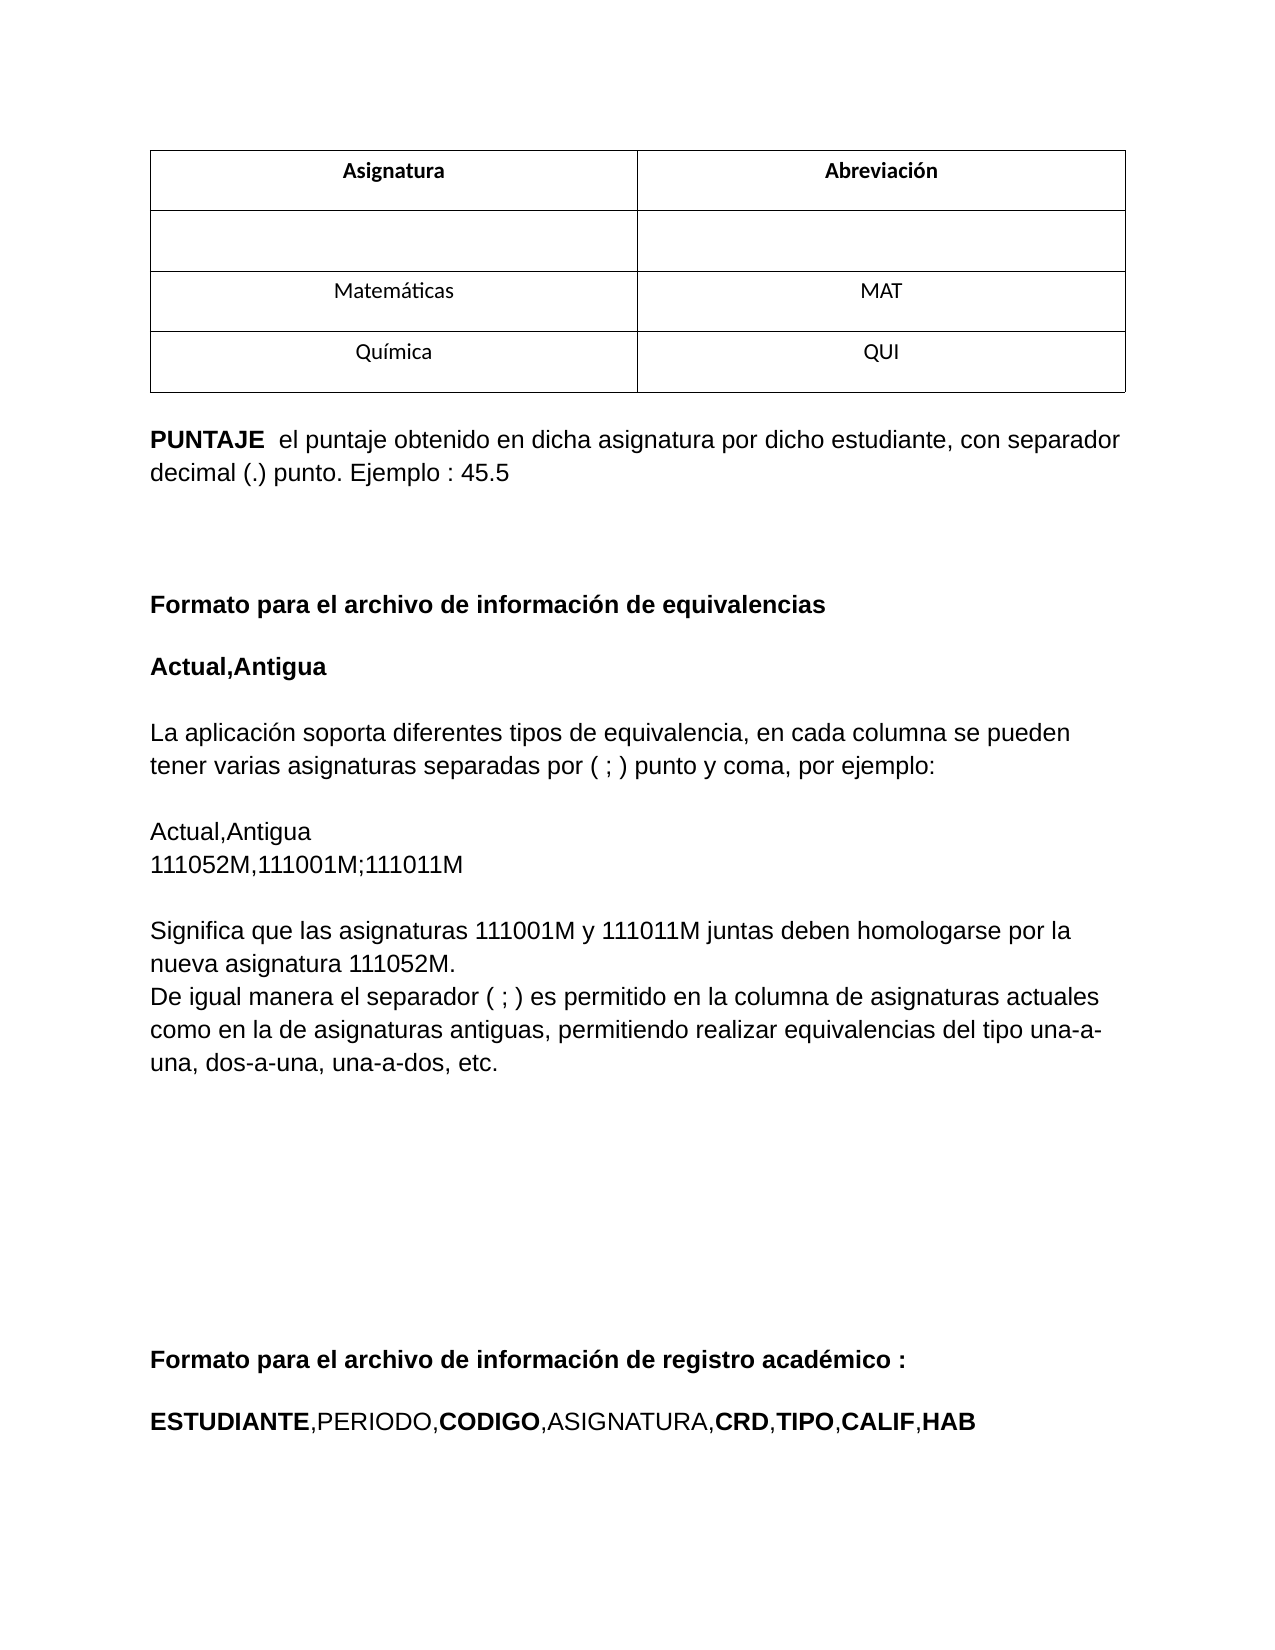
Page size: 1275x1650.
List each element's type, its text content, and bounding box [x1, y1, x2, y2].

text La aplicación soporta diferentes tipos de equivalencia, en cada columna se pueden tener varias asignaturas separadas por ( ; ) punto y coma, por ejemplo: [150, 718, 1125, 779]
text Significa que las asignaturas 111001M y 111011M juntas deben homologarse por la nueva asignatura 111052M. [150, 916, 1125, 978]
text PUNTAJE el puntaje obtenido en dicha asignatura por dicho estudiante, con separador decimal (.) punto. Ejemplo : 45.5 [150, 425, 1125, 487]
table_cell [151, 211, 637, 271]
text Actual,Antigua [150, 817, 1125, 846]
text Actual,Antigua [150, 652, 1125, 680]
text ESTUDIANTE,PERIODO,CODIGO,ASIGNATURA,CRD,TIPO,CALIF,HAB [150, 1407, 1125, 1436]
subtitle Formato para el archivo de información de equivalencias [150, 590, 1125, 619]
table_cell Química [151, 332, 637, 392]
subtitle Formato para el archivo de información de registro académico : [150, 1345, 1125, 1374]
text De igual manera el separador ( ; ) es permitido en la columna de asignaturas actuales como en la de asignaturas antiguas, permitiendo realizar equivalencias del tipo una-a-una, dos-a-una, una-a-dos, etc. [150, 982, 1125, 1077]
table_cell Matemáticas [151, 272, 637, 331]
table_cell MAT [638, 272, 1125, 331]
table_cell QUI [638, 332, 1125, 392]
text 111052M,111001M;111011M [150, 850, 1125, 878]
table_header Asignatura [151, 151, 637, 210]
table_cell [638, 211, 1125, 271]
table_header Abreviación [638, 151, 1125, 210]
